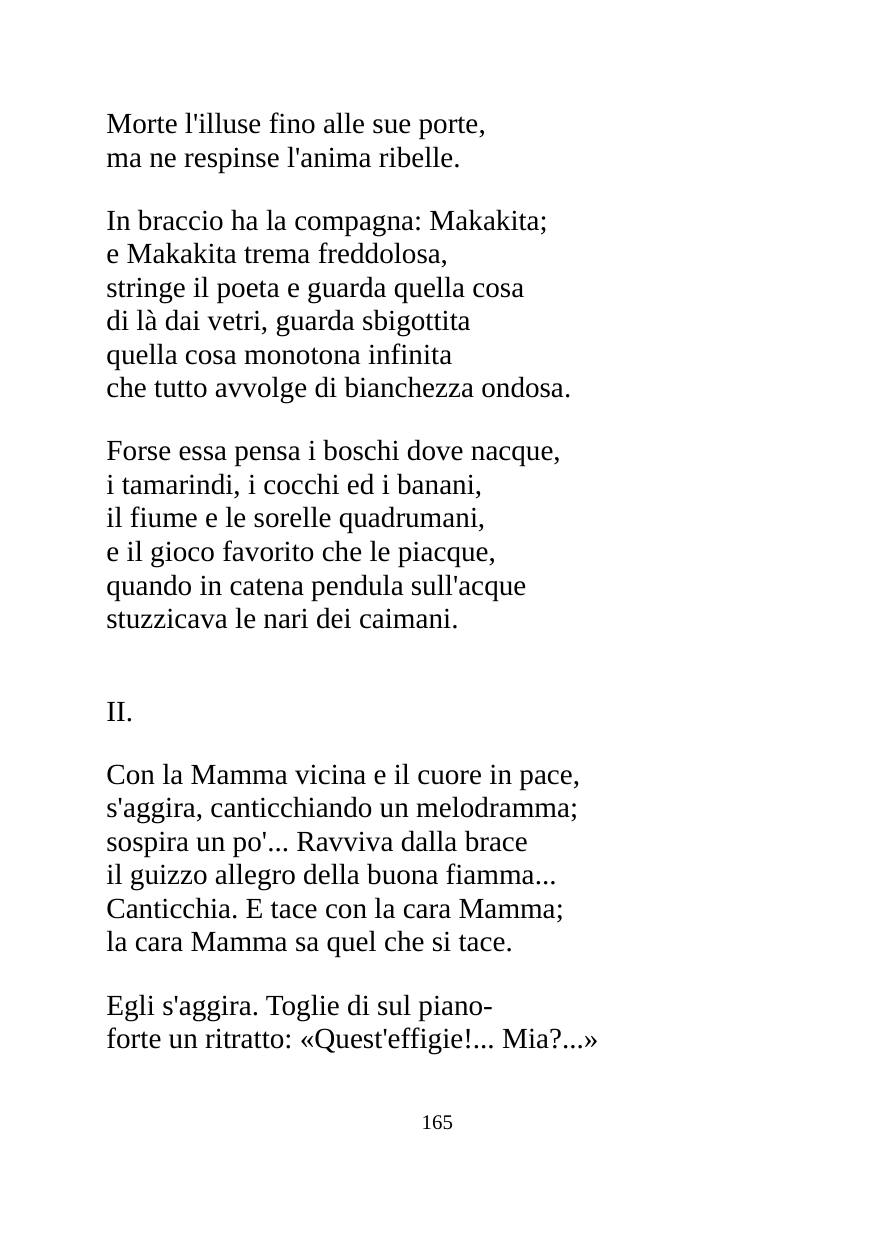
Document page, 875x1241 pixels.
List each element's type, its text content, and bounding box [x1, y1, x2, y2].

text il fiume e le sorelle quadrumani, [106, 501, 768, 534]
text il guizzo allegro della buona fiamma... [106, 857, 768, 891]
subtitle II. [106, 694, 768, 727]
text e Makakita trema freddolosa, [106, 236, 768, 270]
text quella cosa monotona infinita [106, 337, 768, 371]
text In braccio ha la compagna: Makakita; [106, 203, 768, 236]
text stringe il poeta e guarda quella cosa [106, 270, 768, 303]
text Morte l'illuse fino alle sue porte, [106, 106, 768, 140]
text sospira un po'... Ravviva dalla brace [106, 824, 768, 857]
text Canticchia. E tace con la cara Mamma; [106, 891, 768, 924]
text la cara Mamma sa quel che si tace. [106, 924, 768, 958]
text i tamarindi, i cocchi ed i banani, [106, 467, 768, 501]
text Egli s'aggira. Toglie di sul piano- [106, 988, 768, 1021]
text s'aggira, canticchiando un melodramma; [106, 790, 768, 824]
text Forse essa pensa i boschi dove nacque, [106, 433, 768, 467]
text stuzzicava le nari dei caimani. [106, 601, 768, 635]
text ma ne respinse l'anima ribelle. [106, 140, 768, 173]
text di là dai vetri, guarda sbigottita [106, 303, 768, 337]
text forte un ritratto: «Quest'effigie!... Mia?...» [106, 1021, 768, 1055]
text Con la Mamma vicina e il cuore in pace, [106, 757, 768, 790]
text che tutto avvolge di bianchezza ondosa. [106, 371, 768, 404]
text quando in catena pendula sull'acque [106, 568, 768, 601]
text e il gioco favorito che le piacque, [106, 534, 768, 568]
